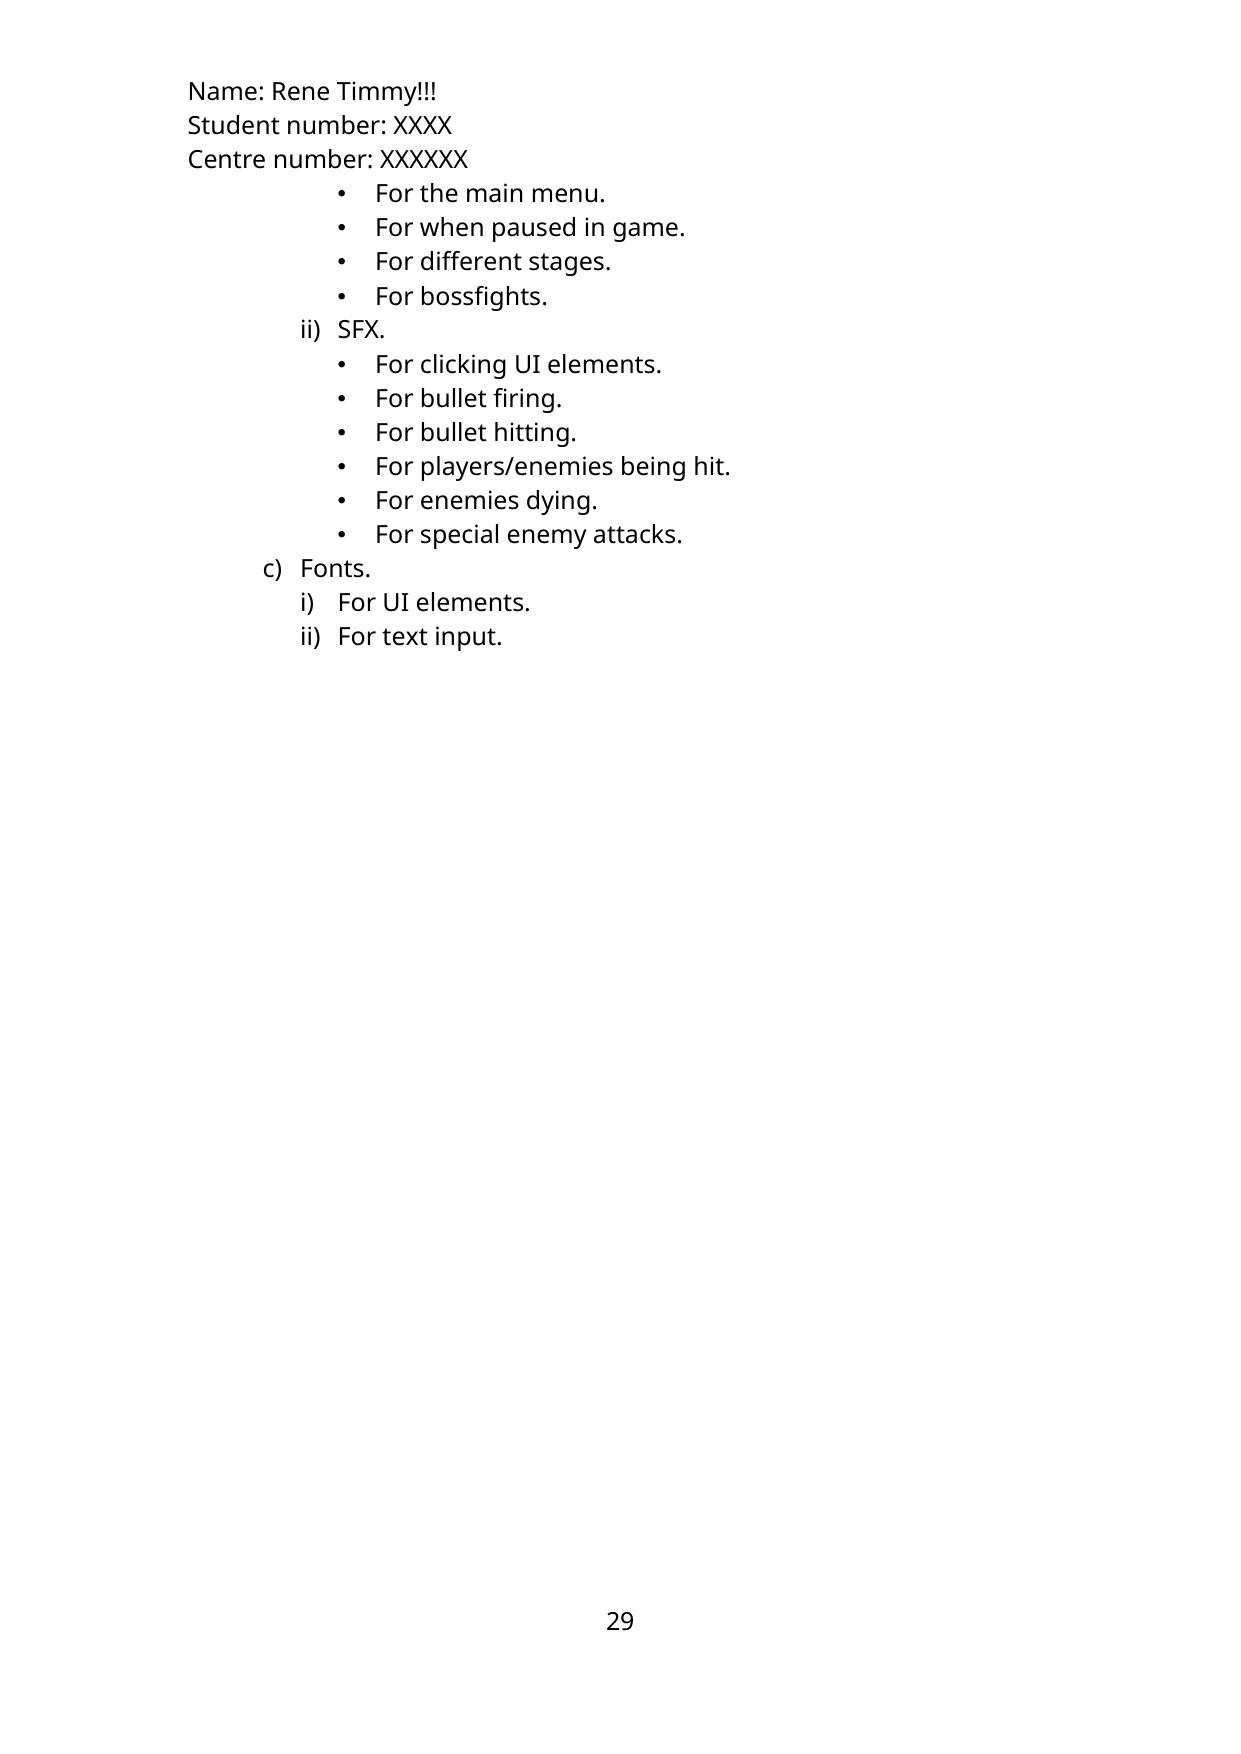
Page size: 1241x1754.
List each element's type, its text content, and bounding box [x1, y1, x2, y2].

list For different stages. [337, 244, 1053, 278]
list For bullet hitting. [337, 414, 1053, 448]
list For the main menu. [337, 176, 1053, 210]
list For players/enemies being hit. [337, 448, 1053, 482]
list For bossfights. [337, 278, 1053, 312]
list For enemies dying. [337, 482, 1053, 517]
list For when paused in game. [337, 210, 1053, 244]
list For bullet firing. [337, 380, 1053, 414]
list For UI elements. [300, 585, 1053, 619]
list SFX. [300, 312, 1053, 346]
list For special enemy attacks. [337, 517, 1053, 551]
list For clicking UI elements. [337, 346, 1053, 380]
list For text input. [300, 619, 1053, 653]
list Fonts. [262, 551, 1053, 585]
